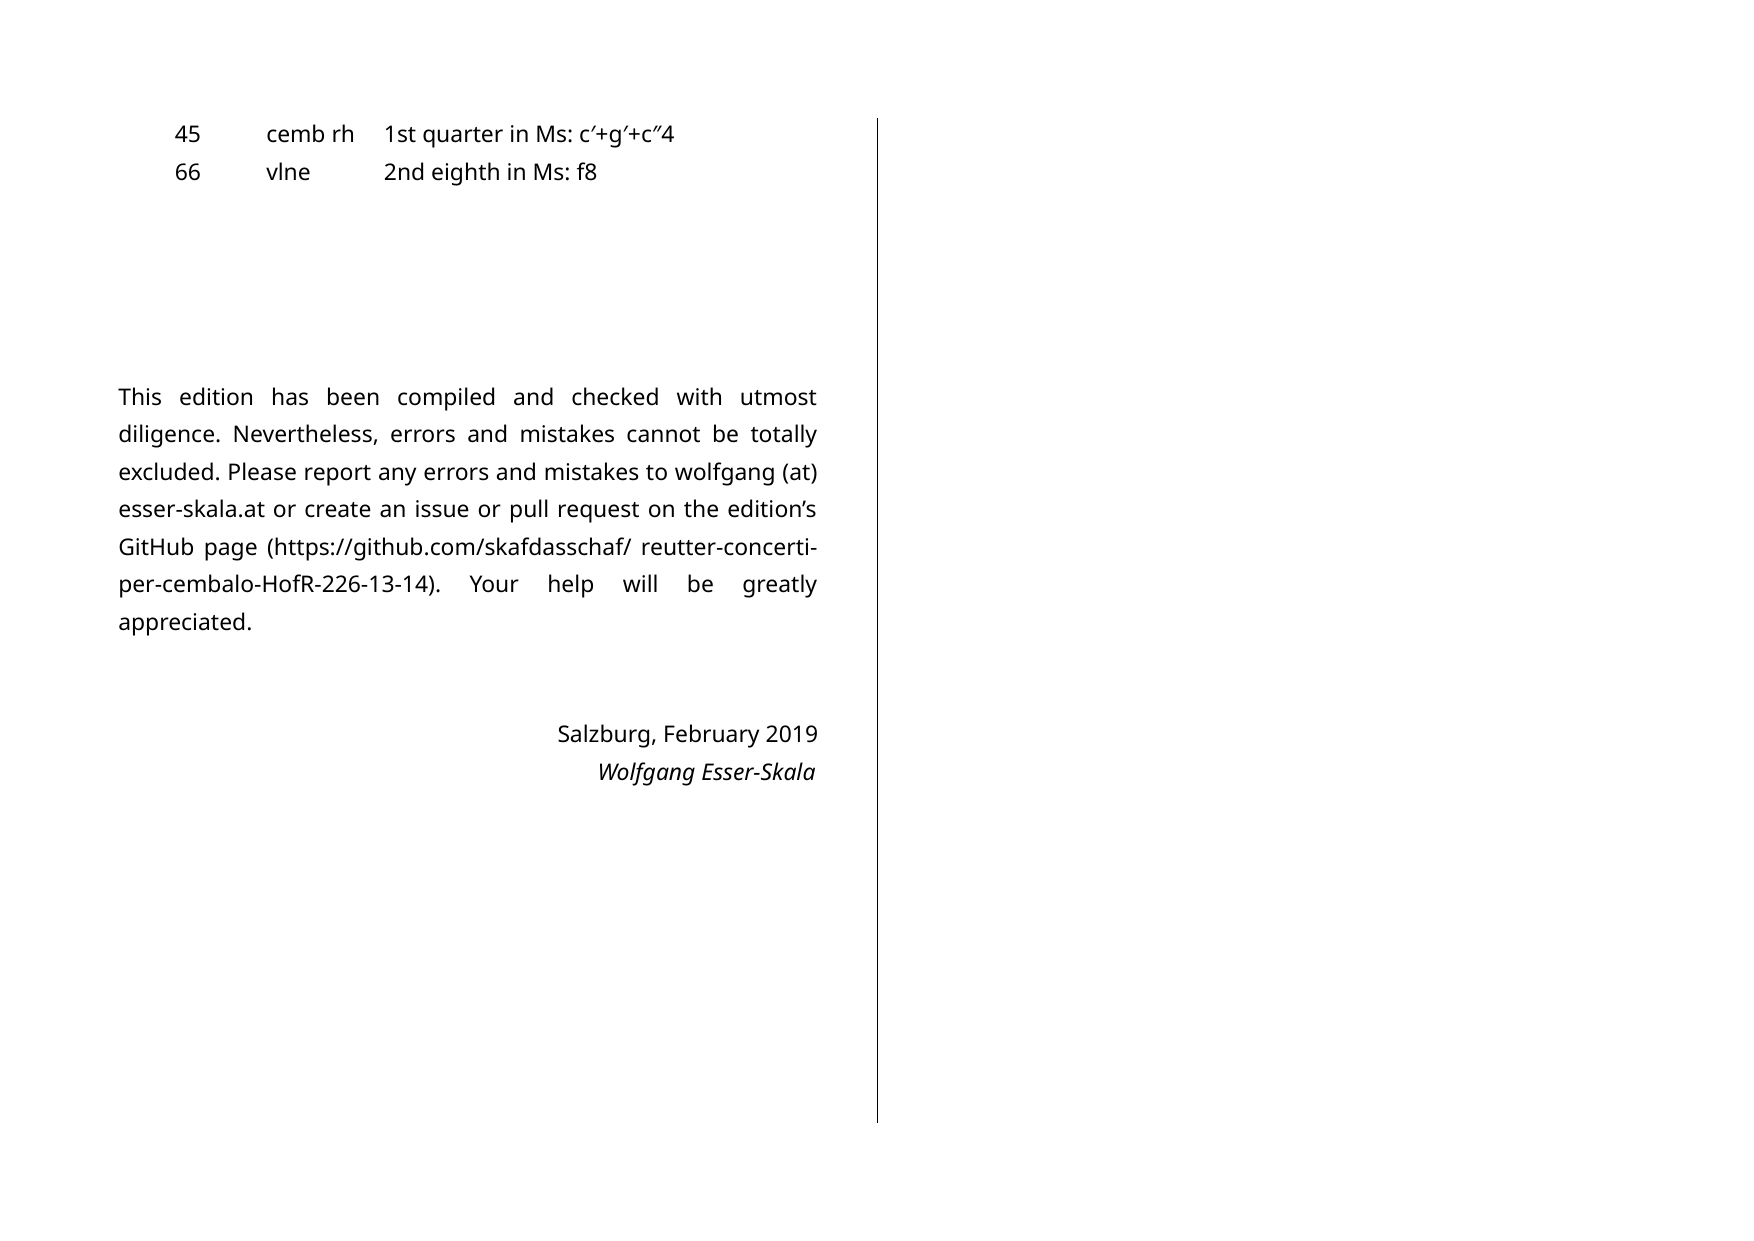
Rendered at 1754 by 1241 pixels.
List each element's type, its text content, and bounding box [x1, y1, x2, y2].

text This edition has been compiled and checked with utmost diligence. Nevertheless, errors and mistakes cannot be totally excluded. Please report any errors and mistakes to wolfgang (at) esser-skala.at or create an issue or pull request on the edition’s GitHub page (https://github.com/skafdasschaf/ reutter-concerti-per-cembalo-HofR-226-13-14). Your help will be greatly appreciated. [118, 381, 818, 637]
text 45 cemb rh 1st quarter in Ms: c′+g′+c″4 66 vlne 2nd eighth in Ms: f8 [118, 118, 818, 374]
text Salzburg, February 2019 Wolfgang Esser-Skala [118, 718, 818, 787]
